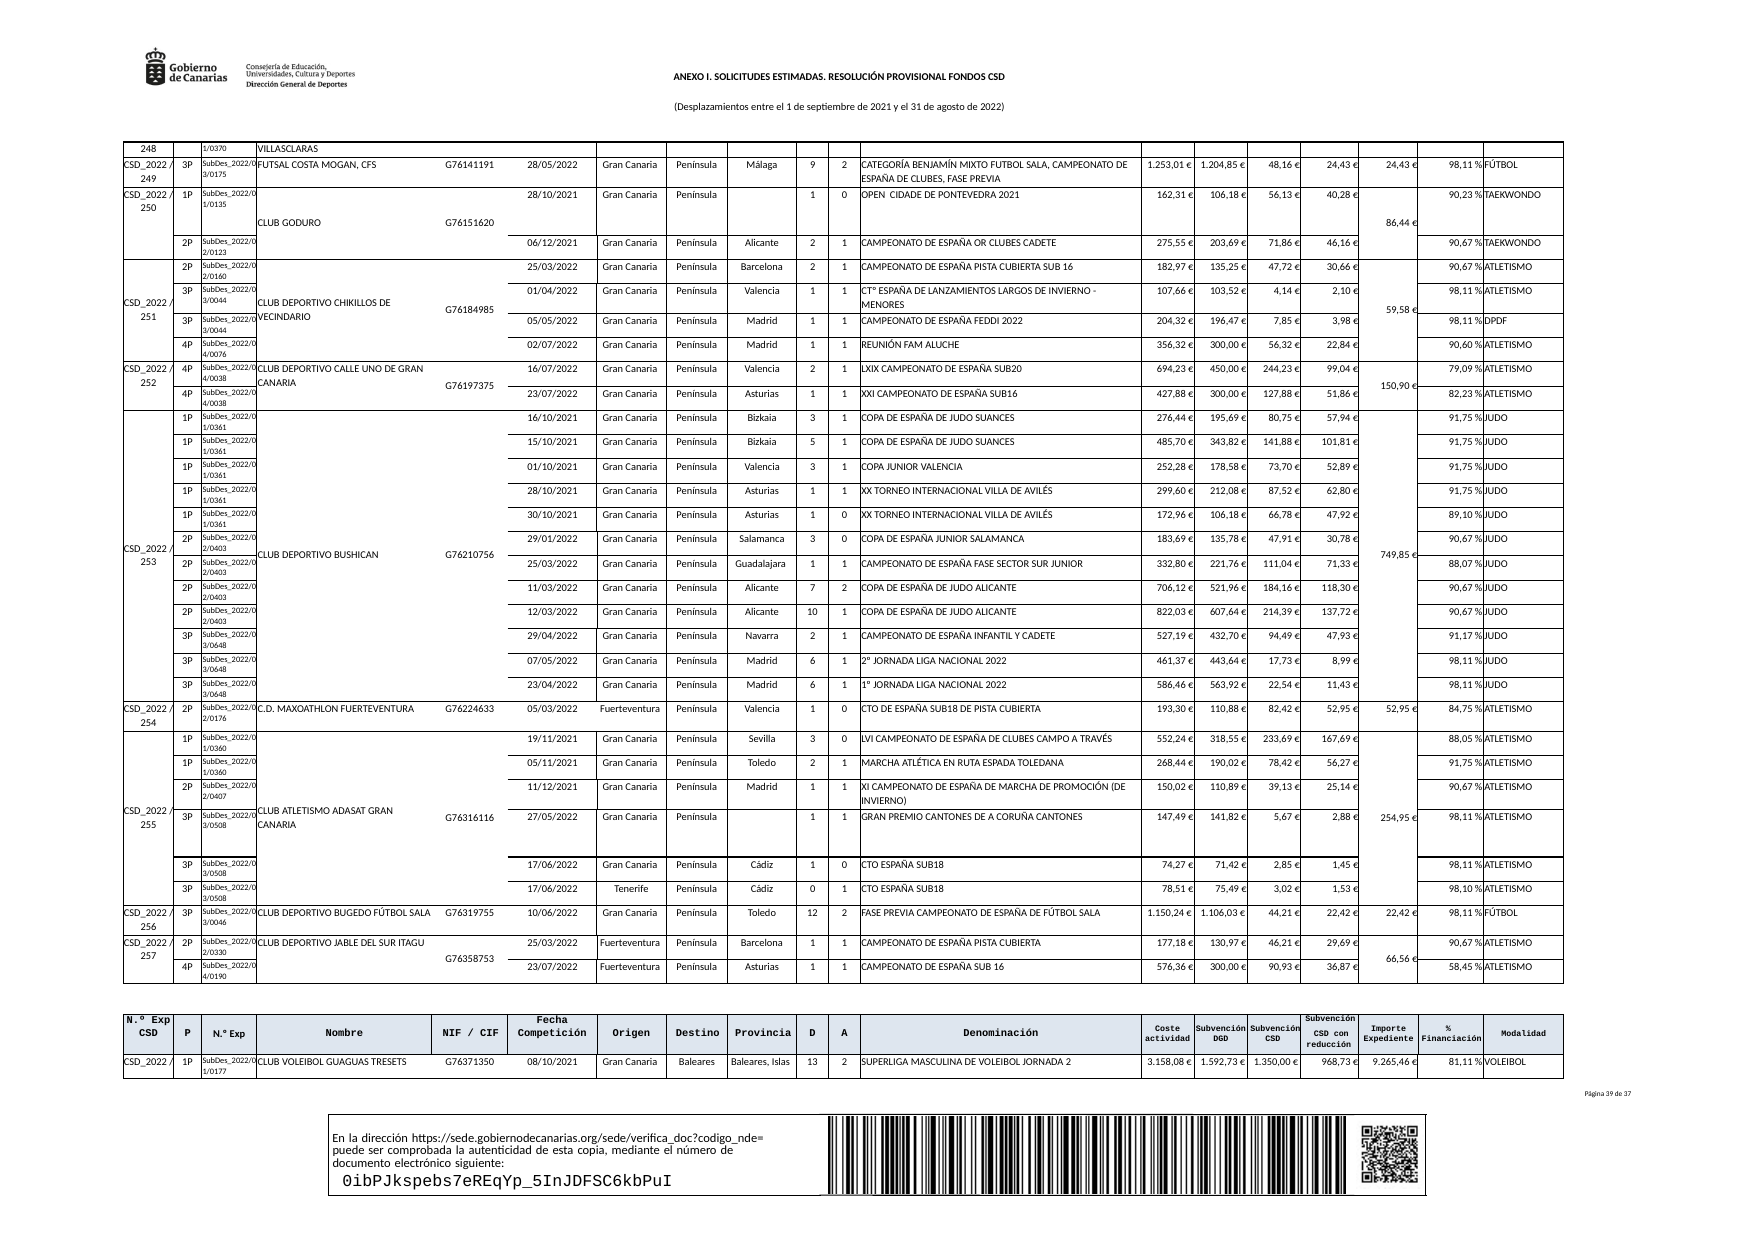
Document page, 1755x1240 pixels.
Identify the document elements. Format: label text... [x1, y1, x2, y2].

table_cell 40,28 € [1301, 188, 1358, 235]
table_cell TAEKWONDO [1484, 236, 1563, 259]
table_cell CLUB ATLETISMO ADASAT GRAN CANARIA [257, 732, 432, 905]
table_cell Gran Canaria [597, 484, 666, 507]
table_cell G76319755 [432, 906, 507, 934]
table_cell ATLETISMO [1484, 284, 1563, 313]
table_cell 5 [797, 435, 828, 458]
table_cell VILLASCLARAS [257, 143, 432, 157]
table_cell 3P [174, 629, 201, 652]
table_cell 06/12/2021 [508, 236, 597, 259]
table_cell 0 [829, 702, 860, 731]
table_cell 1 [829, 678, 860, 701]
table_cell 90,67 % [1418, 532, 1483, 555]
table_cell 204,32 € [1142, 314, 1194, 337]
table_cell 90,23 % [1418, 188, 1483, 235]
table_cell 1 [797, 284, 828, 313]
table_cell 694,23 € [1142, 362, 1194, 386]
table_cell Madrid [728, 678, 796, 701]
table_cell 4P [174, 960, 201, 983]
table_cell 25,14 € [1301, 780, 1358, 808]
table_cell 98,11 % [1418, 158, 1483, 187]
table_cell COPA DE ESPAÑA JUNIOR SALAMANCA [861, 532, 1141, 555]
table_cell JUDO [1484, 654, 1563, 677]
table_cell Gran Canaria [597, 284, 666, 313]
table_cell JUDO [1484, 629, 1563, 652]
table_cell XX TORNEO INTERNACIONAL VILLA DE AVILÉS [861, 508, 1141, 531]
table_cell 91,75 % [1418, 756, 1483, 779]
table_cell 4,14 € [1248, 284, 1300, 313]
table_cell SubDes_2022/0 1/0177 [202, 1055, 256, 1078]
table_cell 28/10/2021 [508, 188, 596, 235]
table_cell 586,46 € [1142, 678, 1194, 701]
table_cell 749,85 € [1359, 411, 1417, 701]
table_cell Gran Canaria [597, 188, 666, 235]
table_cell 2 [797, 236, 828, 259]
table_cell Toledo [728, 906, 796, 934]
table_cell Península [667, 810, 727, 856]
table_cell 82,42 € [1248, 702, 1300, 731]
table_header D [797, 1015, 828, 1054]
table_cell Península [667, 605, 727, 628]
table_cell JUDO [1484, 678, 1563, 701]
table_cell Península [667, 732, 727, 755]
table_cell 91,75 % [1418, 459, 1483, 483]
table_cell G76197375 [432, 362, 507, 410]
table_cell CTº ESPAÑA DE LANZAMIENTOS LARGOS DE INVIERNO - MENORES [861, 284, 1141, 313]
table_cell 90,67 % [1418, 780, 1483, 808]
table_cell Península [667, 702, 727, 731]
table_cell ATLETISMO [1484, 338, 1563, 361]
table_cell [1359, 143, 1417, 157]
table_cell [1195, 143, 1247, 157]
table_cell 59,58 € [1359, 260, 1417, 361]
table_cell Gran Canaria [598, 556, 666, 580]
table_cell Gran Canaria [598, 581, 666, 604]
table_cell CSD_2022 /249 [124, 158, 173, 187]
table_cell 1 [829, 629, 860, 652]
table_cell CSD_2022 /250 [124, 188, 173, 259]
table_cell Alicante [728, 581, 796, 604]
table_cell ATLETISMO [1484, 260, 1563, 283]
table_cell Gran Canaria [597, 756, 666, 779]
table_cell SubDes_2022/0 2/0176 [202, 702, 256, 731]
table_cell 2P [174, 702, 201, 731]
table_cell 147,49 € [1142, 810, 1194, 856]
table_cell 3P [174, 678, 201, 701]
table_cell 1 [797, 188, 828, 235]
table_cell 221,76 € [1195, 556, 1247, 580]
table_cell 193,30 € [1142, 702, 1194, 731]
table_cell 3.158,08 € [1142, 1055, 1194, 1078]
table_cell Bizkaia [728, 411, 796, 434]
table_cell Península [667, 654, 727, 677]
table_cell MARCHA ATLÉTICA EN RUTA ESPADA TOLEDANA [861, 756, 1141, 779]
table_cell 91,75 % [1418, 411, 1483, 434]
table_cell 08/10/2021 [508, 1055, 596, 1078]
table_cell 111,04 € [1248, 556, 1300, 580]
table_cell 05/03/2022 [508, 702, 597, 731]
table_cell 1.106,03 € [1195, 906, 1247, 934]
table_cell [1484, 143, 1563, 157]
table_cell 66,78 € [1248, 508, 1300, 531]
table_cell 98,11 % [1418, 906, 1483, 934]
table_cell G76358753 [432, 936, 507, 983]
table_cell JUDO [1484, 581, 1563, 604]
table_cell CTO ESPAÑA SUB18 [861, 858, 1141, 881]
table_cell CLUB DEPORTIVO CALLE UNO DE GRAN CANARIA [257, 362, 432, 410]
table_cell Península [667, 906, 727, 934]
table_cell SubDes_2022/0 3/0044 [202, 314, 256, 337]
table_cell 0 [829, 732, 860, 755]
table_cell ATLETISMO [1484, 756, 1563, 779]
table_cell SubDes_2022/0 3/0046 [202, 906, 256, 934]
table_cell Península [667, 284, 727, 313]
table_header N.º Exp [202, 1015, 256, 1054]
table_cell 3P [174, 882, 201, 905]
table_cell 1 [829, 780, 860, 808]
table_cell Gran Canaria [597, 459, 666, 483]
table_cell 1 [829, 284, 860, 313]
table_cell Madrid [728, 338, 796, 361]
table_cell 1 [829, 236, 860, 259]
table_cell 05/11/2021 [508, 756, 596, 779]
table_cell [1418, 143, 1483, 157]
table_cell 88,05 % [1418, 732, 1483, 755]
table_cell 2P [174, 581, 201, 604]
table_cell Gran Canaria [597, 435, 666, 458]
table_cell 30/10/2021 [508, 508, 596, 531]
table_cell Barcelona [728, 936, 796, 959]
table_cell Península [667, 484, 727, 507]
table_cell 62,80 € [1301, 484, 1358, 507]
table_cell [1142, 143, 1194, 157]
table_cell 8,99 € [1301, 654, 1358, 677]
table_cell 254,95 € [1359, 732, 1417, 905]
table_cell 332,80 € [1142, 556, 1194, 580]
table_cell 1.592,73 € [1195, 1055, 1247, 1078]
table_cell 11,43 € [1301, 678, 1358, 701]
table_cell 1 [797, 858, 828, 881]
table_cell 182,97 € [1142, 260, 1194, 283]
table_cell 167,69 € [1301, 732, 1358, 755]
table_cell Toledo [728, 756, 796, 779]
table_cell CLUB DEPORTIVO BUSHICAN [257, 411, 432, 701]
table_cell Península [667, 362, 727, 386]
table_cell Península [667, 882, 727, 905]
table_cell 29,69 € [1301, 936, 1358, 959]
table_cell 1 [829, 556, 860, 580]
table_cell Gran Canaria [597, 508, 666, 531]
table_cell 450,00 € [1195, 362, 1247, 386]
table_cell 52,89 € [1301, 459, 1358, 483]
table_cell CAMPEONATO DE ESPAÑA SUB 16 [861, 960, 1141, 983]
table_cell 1P [174, 484, 201, 507]
table_cell SubDes_2022/0 1/0360 [202, 756, 256, 779]
table_cell 1.150,24 € [1142, 906, 1194, 934]
table_cell SUPERLIGA MASCULINA DE VOLEIBOL JORNADA 2 [861, 1055, 1141, 1078]
table_cell 99,04 € [1301, 362, 1358, 386]
table_cell CSD_2022 /257 [124, 936, 173, 983]
table_cell Gran Canaria [597, 362, 666, 386]
table_cell 57,94 € [1301, 411, 1358, 434]
table_cell Gran Canaria [597, 338, 666, 361]
table_cell SubDes_2022/0 3/0175 [202, 158, 256, 187]
table_cell Península [667, 581, 727, 604]
table_cell 71,42 € [1195, 858, 1247, 881]
table_cell 6 [797, 654, 828, 677]
table_cell C.D. MAXOATHLON FUERTEVENTURA [257, 702, 432, 731]
table_cell CLUB DEPORTIVO BUGEDO FÚTBOL SALA [257, 906, 432, 934]
table_cell Gran Canaria [597, 1055, 666, 1078]
table_cell CSD_2022 /254 [124, 702, 173, 731]
table_cell CLUB DEPORTIVO CHIKILLOS DE VECINDARIO [257, 260, 432, 361]
table_cell Asturias [728, 387, 796, 410]
table_cell 98,11 % [1418, 284, 1483, 313]
table_cell 2P [174, 260, 201, 283]
table_cell 17,73 € [1248, 654, 1300, 677]
table_cell 47,72 € [1248, 260, 1300, 283]
table_cell 48,16 € [1248, 158, 1300, 187]
table_cell JUDO [1484, 411, 1563, 434]
table_cell 91,17 % [1418, 629, 1483, 652]
table_cell 3 [797, 411, 828, 434]
table_cell 2 [797, 362, 828, 386]
table_cell G76184985 [432, 260, 507, 361]
table_cell 2º JORNADA LIGA NACIONAL 2022 [861, 654, 1141, 677]
table_cell FUTSAL COSTA MOGAN, CFS [257, 158, 432, 187]
table_cell Península [667, 314, 727, 337]
table_cell XXI CAMPEONATO DE ESPAÑA SUB16 [861, 387, 1141, 410]
table_cell SubDes_2022/0 4/0190 [202, 960, 256, 983]
table_cell 1 [797, 810, 828, 856]
table_cell Madrid [728, 314, 796, 337]
table_cell 552,24 € [1142, 732, 1194, 755]
table_cell 190,02 € [1195, 756, 1247, 779]
table_cell 90,60 % [1418, 338, 1483, 361]
table_cell 1P [174, 188, 201, 235]
table_cell 1P [174, 411, 201, 434]
table_cell FASE PREVIA CAMPEONATO DE ESPAÑA DE FÚTBOL SALA [861, 906, 1141, 934]
table_cell COPA DE ESPAÑA DE JUDO SUANCES [861, 411, 1141, 434]
table_cell COPA JUNIOR VALENCIA [861, 459, 1141, 483]
table_cell 1 [829, 387, 860, 410]
table_cell ATLETISMO [1484, 702, 1563, 731]
table_cell 141,82 € [1195, 810, 1247, 856]
table_cell CLUB GODURO [257, 188, 432, 259]
table_cell LVI CAMPEONATO DE ESPAÑA DE CLUBES CAMPO A TRAVÉS [861, 732, 1141, 755]
table_header Importe Expediente [1359, 1015, 1418, 1054]
table_cell 178,58 € [1195, 459, 1247, 483]
table_cell Fuerteventura [597, 960, 666, 983]
table_cell SubDes_2022/0 3/0648 [202, 678, 256, 701]
table_cell 56,27 € [1301, 756, 1358, 779]
table_cell Fuerteventura [598, 936, 666, 959]
table_cell COPA DE ESPAÑA DE JUDO ALICANTE [861, 605, 1141, 628]
table_cell 1 [829, 960, 860, 983]
table_cell 196,47 € [1195, 314, 1247, 337]
table_cell CAMPEONATO DE ESPAÑA OR CLUBES CADETE [861, 236, 1141, 259]
table_cell 90,67 % [1418, 260, 1483, 283]
table_cell G76371350 [432, 1055, 507, 1078]
table_cell Madrid [728, 654, 796, 677]
table_cell Bizkaia [728, 435, 796, 458]
table_cell 5,67 € [1248, 810, 1300, 856]
table_cell Península [667, 629, 727, 652]
table_cell 66,56 € [1359, 936, 1417, 983]
table_cell 74,27 € [1142, 858, 1194, 881]
table_cell G76151620 [432, 188, 507, 259]
table_cell 150,90 € [1359, 362, 1417, 410]
table_cell SubDes_2022/0 1/0361 [202, 508, 256, 531]
table_cell 88,07 % [1418, 556, 1483, 580]
table_cell REUNIÓN FAM ALUCHE [861, 338, 1141, 361]
table_cell [1301, 143, 1358, 157]
table_cell 91,75 % [1418, 435, 1483, 458]
table_cell 110,89 € [1195, 780, 1247, 808]
table_cell 71,33 € [1301, 556, 1358, 580]
table_cell Alicante [728, 605, 796, 628]
table_cell Península [667, 188, 727, 235]
table_cell 135,78 € [1195, 532, 1247, 555]
table_cell 82,23 % [1418, 387, 1483, 410]
table_cell 1 [829, 459, 860, 483]
table_cell 56,32 € [1248, 338, 1300, 361]
table_cell 1 [829, 605, 860, 628]
table_cell Asturias [728, 508, 796, 531]
table_cell 22,42 € [1359, 906, 1417, 934]
table_cell 25/03/2022 [508, 260, 597, 283]
table_cell SubDes_2022/0 1/0361 [202, 459, 256, 483]
table_cell 141,88 € [1248, 435, 1300, 458]
table_cell 2 [797, 260, 828, 283]
table_cell 39,13 € [1248, 780, 1300, 808]
table_header Fecha Competición [508, 1015, 597, 1054]
table_cell SubDes_2022/0 2/0403 [202, 556, 256, 580]
table_cell [728, 188, 796, 235]
table_cell Gran Canaria [597, 654, 666, 677]
table_cell FÚTBOL [1484, 158, 1563, 187]
table_cell 87,52 € [1248, 484, 1300, 507]
table_cell VOLEIBOL [1484, 1055, 1563, 1078]
table_header P [174, 1015, 201, 1054]
table_cell Península [667, 858, 727, 881]
table_cell 3P [174, 858, 201, 881]
table_cell 607,64 € [1195, 605, 1247, 628]
table_header Nombre [257, 1015, 431, 1054]
table_header N.º Exp CSD [124, 1015, 173, 1054]
table_cell 10 [797, 605, 828, 628]
table_cell 1 [797, 387, 828, 410]
table_cell 58,45 % [1418, 960, 1483, 983]
table_cell Península [667, 756, 727, 779]
table_cell 4P [174, 387, 201, 410]
table_cell 1.204,85 € [1195, 158, 1247, 187]
table_cell 13 [797, 1055, 828, 1078]
table_cell ATLETISMO [1484, 362, 1563, 386]
table_cell Navarra [728, 629, 796, 652]
table_cell Península [667, 508, 727, 531]
table_cell Península [667, 411, 727, 434]
table_cell CSD_2022 /252 [124, 362, 173, 410]
table_cell 343,82 € [1195, 435, 1247, 458]
table_cell Barcelona [728, 260, 796, 283]
table_cell Baleares [667, 1055, 727, 1078]
table_cell Salamanca [728, 532, 796, 555]
table_cell 9 [797, 158, 828, 187]
table_cell 12/03/2022 [508, 605, 597, 628]
table_cell 25/03/2022 [508, 556, 597, 580]
table_cell Cádiz [728, 858, 796, 881]
table_cell 73,70 € [1248, 459, 1300, 483]
table_cell 11/12/2021 [508, 780, 597, 808]
table_cell 22,54 € [1248, 678, 1300, 701]
table_cell 443,64 € [1195, 654, 1247, 677]
table_cell 1P [174, 435, 201, 458]
table_cell 4P [174, 362, 201, 386]
table_cell 162,31 € [1142, 188, 1194, 235]
table_cell 7,85 € [1248, 314, 1300, 337]
table_cell 1 [829, 435, 860, 458]
table_cell G76224633 [432, 702, 507, 731]
table_cell SubDes_2022/0 1/0361 [202, 411, 256, 434]
table_cell 318,55 € [1195, 732, 1247, 755]
table_cell 1 [829, 260, 860, 283]
table_cell 6 [797, 678, 828, 701]
table_cell 05/05/2022 [508, 314, 596, 337]
table_cell 9.265,46 € [1359, 1055, 1417, 1078]
table_cell G76141191 [432, 158, 507, 187]
table_cell Gran Canaria [597, 314, 666, 337]
table_cell Península [667, 678, 727, 701]
table_cell 127,88 € [1248, 387, 1300, 410]
table_cell 98,11 % [1418, 678, 1483, 701]
table_cell 98,11 % [1418, 654, 1483, 677]
table_cell 2,88 € [1301, 810, 1358, 856]
table_cell SubDes_2022/0 3/0508 [202, 882, 256, 905]
table_header % Financiación [1419, 1015, 1483, 1054]
table_cell FÚTBOL [1484, 906, 1563, 934]
table_cell Madrid [728, 780, 796, 808]
table_cell 1.350,00 € [1248, 1055, 1300, 1078]
table_cell CSD_2022 /255 [124, 732, 173, 905]
table_cell 17/06/2022 [508, 858, 596, 881]
table_cell 110,88 € [1195, 702, 1247, 731]
table_cell 30,66 € [1301, 260, 1358, 283]
table_cell Guadalajara [728, 556, 796, 580]
table_cell 1 [797, 556, 828, 580]
table_cell 300,00 € [1195, 338, 1247, 361]
table_cell 2P [174, 936, 201, 959]
table_cell 22,42 € [1301, 906, 1358, 934]
table_cell 90,67 % [1418, 581, 1483, 604]
table_cell 427,88 € [1142, 387, 1194, 410]
table_cell Tenerife [597, 882, 666, 905]
table_cell SubDes_2022/0 4/0038 [202, 362, 256, 386]
table_cell 3 [797, 532, 828, 555]
table_cell ATLETISMO [1484, 810, 1563, 856]
table_cell XX TORNEO INTERNACIONAL VILLA DE AVILÉS [861, 484, 1141, 507]
table_cell 46,21 € [1248, 936, 1300, 959]
table_cell 172,96 € [1142, 508, 1194, 531]
table_cell 2 [829, 581, 860, 604]
table_cell 822,03 € [1142, 605, 1194, 628]
table_cell ATLETISMO [1484, 780, 1563, 808]
table_header Modalidad [1484, 1015, 1563, 1054]
table_cell Península [667, 338, 727, 361]
table_cell [728, 810, 796, 856]
table_cell CSD_2022 /256 [124, 906, 173, 934]
table_cell 84,75 % [1418, 702, 1483, 731]
table_cell 91,75 % [1418, 484, 1483, 507]
table_cell Península [667, 236, 727, 259]
table_cell CSD_2022 /251 [124, 260, 173, 361]
table_cell Asturias [728, 484, 796, 507]
table_cell 16/07/2022 [508, 362, 596, 386]
table_cell 1P [174, 459, 201, 483]
table_cell XI CAMPEONATO DE ESPAÑA DE MARCHA DE PROMOCIÓN (DE INVIERNO) [861, 780, 1141, 808]
table_cell 7 [797, 581, 828, 604]
table_cell 4P [174, 338, 201, 361]
table_cell Gran Canaria [597, 629, 666, 652]
table_cell 28/10/2021 [508, 484, 596, 507]
table_cell Península [667, 960, 727, 983]
table_cell COPA DE ESPAÑA DE JUDO ALICANTE [861, 581, 1141, 604]
table_header Subvención CSD [1248, 1015, 1300, 1054]
table_cell CAMPEONATO DE ESPAÑA PISTA CUBIERTA [861, 936, 1141, 959]
table_cell 106,18 € [1195, 508, 1247, 531]
table_cell ATLETISMO [1484, 387, 1563, 410]
table_cell GRAN PREMIO CANTONES DE A CORUÑA CANTONES [861, 810, 1141, 856]
table_cell 203,69 € [1195, 236, 1247, 259]
table_cell SubDes_2022/0 4/0038 [202, 387, 256, 410]
table_cell 23/07/2022 [508, 387, 596, 410]
table_cell 233,69 € [1248, 732, 1300, 755]
table_cell 1 [829, 338, 860, 361]
table_cell Gran Canaria [597, 732, 666, 755]
table_cell Gran Canaria [598, 260, 666, 283]
table_cell 3 [797, 732, 828, 755]
table_cell 576,36 € [1142, 960, 1194, 983]
table_cell 79,09 % [1418, 362, 1483, 386]
table_cell 3 [797, 459, 828, 483]
table_cell Gran Canaria [597, 387, 666, 410]
table_cell Península [667, 260, 727, 283]
table_cell 52,95 € [1359, 702, 1417, 731]
table_cell SubDes_2022/0 1/0361 [202, 484, 256, 507]
table_cell ATLETISMO [1484, 960, 1563, 983]
table_cell 02/07/2022 [508, 338, 596, 361]
table_cell JUDO [1484, 508, 1563, 531]
table_cell 44,21 € [1248, 906, 1300, 934]
table_cell 0 [829, 858, 860, 881]
table_cell Gran Canaria [598, 605, 666, 628]
table_cell Península [667, 936, 727, 959]
table_cell 12 [797, 906, 828, 934]
table_cell 252,28 € [1142, 459, 1194, 483]
table_header Origen [598, 1015, 666, 1054]
table_cell 16/10/2021 [508, 411, 596, 434]
table_cell 3P [174, 906, 201, 934]
table_cell 177,18 € [1142, 936, 1194, 959]
table_cell Península [667, 532, 727, 555]
table_cell [597, 143, 666, 157]
table_cell Península [667, 459, 727, 483]
table_cell OPEN CIDADE DE PONTEVEDRA 2021 [861, 188, 1141, 235]
table_cell Valencia [728, 702, 796, 731]
table_cell 1/0370 [202, 143, 256, 157]
table_cell 103,52 € [1195, 284, 1247, 313]
table_cell 98,10 % [1418, 882, 1483, 905]
table_cell Valencia [728, 362, 796, 386]
table_cell 150,02 € [1142, 780, 1194, 808]
table_cell 0 [829, 188, 860, 235]
table_cell 71,86 € [1248, 236, 1300, 259]
table_cell 86,44 € [1359, 188, 1417, 259]
table_cell 527,19 € [1142, 629, 1194, 652]
table_cell CAMPEONATO DE ESPAÑA FEDDI 2022 [861, 314, 1141, 337]
table_cell CAMPEONATO DE ESPAÑA INFANTIL Y CADETE [861, 629, 1141, 652]
table_cell 24,43 € [1301, 158, 1358, 187]
table_cell CTO DE ESPAÑA SUB18 DE PISTA CUBIERTA [861, 702, 1141, 731]
table_cell 3P [174, 284, 201, 313]
table_cell 106,18 € [1195, 188, 1247, 235]
table_cell 24,43 € [1359, 158, 1417, 187]
table_cell 29/01/2022 [508, 532, 597, 555]
table_cell 1P [174, 732, 201, 755]
table_cell 10/06/2022 [508, 906, 596, 934]
table_cell 01/04/2022 [508, 284, 596, 313]
table_cell 1 [829, 314, 860, 337]
table_cell 276,44 € [1142, 411, 1194, 434]
table_cell 1P [174, 1055, 201, 1078]
table_cell 1 [797, 508, 828, 531]
table_cell JUDO [1484, 556, 1563, 580]
table_cell 90,67 % [1418, 236, 1483, 259]
table_cell 485,70 € [1142, 435, 1194, 458]
table_cell 2 [797, 756, 828, 779]
table_header Destino [667, 1015, 727, 1054]
table_cell 268,44 € [1142, 756, 1194, 779]
table_cell 29/04/2022 [508, 629, 596, 652]
table_cell 248 [124, 143, 173, 157]
table_cell 98,11 % [1418, 314, 1483, 337]
table_cell JUDO [1484, 532, 1563, 555]
table_cell 90,67 % [1418, 936, 1483, 959]
table_cell 1 [829, 936, 860, 959]
table_cell 130,97 € [1195, 936, 1247, 959]
table_cell SubDes_2022/0 3/0508 [202, 810, 256, 856]
table_cell G76210756 [432, 411, 507, 701]
table_cell 1 [797, 780, 828, 808]
table_cell CSD_2022 / [124, 1055, 173, 1078]
table_cell 15/10/2021 [508, 435, 596, 458]
table_cell [861, 143, 1141, 157]
table_cell [829, 143, 860, 157]
table_cell 23/07/2022 [508, 960, 596, 983]
table_cell [728, 143, 796, 157]
table_cell 1 [797, 484, 828, 507]
table_cell 300,00 € [1195, 387, 1247, 410]
table_cell SubDes_2022/0 1/0135 [202, 188, 256, 235]
table_cell SubDes_2022/0 3/0044 [202, 284, 256, 313]
table_cell ATLETISMO [1484, 732, 1563, 755]
table_cell ATLETISMO [1484, 882, 1563, 905]
table_cell 521,96 € [1195, 581, 1247, 604]
table_cell CTO ESPAÑA SUB18 [861, 882, 1141, 905]
table_cell 0 [829, 508, 860, 531]
table_cell COPA DE ESPAÑA DE JUDO SUANCES [861, 435, 1141, 458]
table_cell 17/06/2022 [508, 882, 596, 905]
table_cell 1 [829, 654, 860, 677]
table_cell 214,39 € [1248, 605, 1300, 628]
table_cell CLUB VOLEIBOL GUAGUAS TRESETS [257, 1055, 432, 1078]
table_cell 07/05/2022 [508, 654, 596, 677]
table_cell SubDes_2022/0 2/0330 [202, 936, 256, 959]
table_cell 47,92 € [1301, 508, 1358, 531]
table_cell SubDes_2022/0 2/0123 [202, 236, 256, 259]
table_cell Gran Canaria [597, 158, 666, 187]
table_cell 275,55 € [1142, 236, 1194, 259]
table_cell 184,16 € [1248, 581, 1300, 604]
table_header Subvención DGD [1195, 1015, 1247, 1054]
table_header NIF / CIF [432, 1015, 507, 1054]
table_cell 2 [829, 1055, 860, 1078]
table_cell CAMPEONATO DE ESPAÑA PISTA CUBIERTA SUB 16 [861, 260, 1141, 283]
table_cell 81,11 % [1418, 1055, 1483, 1078]
table_cell 1 [797, 960, 828, 983]
table_cell 0 [797, 882, 828, 905]
table_cell 244,23 € [1248, 362, 1300, 386]
table_cell Asturias [728, 960, 796, 983]
table_cell 1 [829, 484, 860, 507]
table_cell 56,13 € [1248, 188, 1300, 235]
table_cell 2,10 € [1301, 284, 1358, 313]
table_cell 30,78 € [1301, 532, 1358, 555]
table_cell 1P [174, 756, 201, 779]
table_cell Gran Canaria [598, 236, 666, 259]
table_cell 0 [829, 532, 860, 555]
table_cell 3,98 € [1301, 314, 1358, 337]
table_cell 183,69 € [1142, 532, 1194, 555]
table_cell 1 [797, 338, 828, 361]
table_cell G76316116 [432, 732, 507, 905]
table_cell 1,53 € [1301, 882, 1358, 905]
table_cell 1 [829, 810, 860, 856]
table_cell 46,16 € [1301, 236, 1358, 259]
table_cell 28/05/2022 [508, 158, 596, 187]
table_cell SubDes_2022/0 2/0403 [202, 605, 256, 628]
table_cell 3P [174, 810, 201, 856]
table_cell 22,84 € [1301, 338, 1358, 361]
table_cell Alicante [728, 236, 796, 259]
table_cell LXIX CAMPEONATO DE ESPAÑA SUB20 [861, 362, 1141, 386]
table_cell Baleares, Islas [728, 1055, 796, 1078]
table_cell 432,70 € [1195, 629, 1247, 652]
table_cell Sevilla [728, 732, 796, 755]
table_cell TAEKWONDO [1484, 188, 1563, 235]
table_cell Gran Canaria [597, 858, 666, 881]
table_cell 11/03/2022 [508, 581, 597, 604]
table_cell 1 [829, 362, 860, 386]
table_cell 98,11 % [1418, 810, 1483, 856]
table_cell CAMPEONATO DE ESPAÑA FASE SECTOR SUR JUNIOR [861, 556, 1141, 580]
table_cell 2P [174, 605, 201, 628]
table_cell SubDes_2022/0 1/0360 [202, 732, 256, 755]
table_cell SubDes_2022/0 2/0403 [202, 581, 256, 604]
table_cell Península [667, 556, 727, 580]
table_cell Península [667, 158, 727, 187]
table_cell 461,37 € [1142, 654, 1194, 677]
table_cell Valencia [728, 284, 796, 313]
table_cell 1 [797, 936, 828, 959]
table_cell Fuerteventura [597, 702, 666, 731]
table_cell Gran Canaria [597, 411, 666, 434]
table_cell 1º JORNADA LIGA NACIONAL 2022 [861, 678, 1141, 701]
table_cell 78,42 € [1248, 756, 1300, 779]
table_cell Gran Canaria [597, 906, 666, 934]
table_cell Gran Canaria [598, 780, 666, 808]
table_cell Península [667, 387, 727, 410]
table_cell 300,00 € [1195, 960, 1247, 983]
table_cell 968,73 € [1301, 1055, 1358, 1078]
table_cell DPDF [1484, 314, 1563, 337]
table_cell 3P [174, 158, 201, 187]
table_cell [797, 143, 828, 157]
table_cell SubDes_2022/0 3/0508 [202, 858, 256, 881]
table_cell 706,12 € [1142, 581, 1194, 604]
table_cell 137,72 € [1301, 605, 1358, 628]
table_cell SubDes_2022/0 2/0403 [202, 532, 256, 555]
table_cell [1248, 143, 1300, 157]
table_cell 2P [174, 532, 201, 555]
table_cell JUDO [1484, 435, 1563, 458]
table_cell 563,92 € [1195, 678, 1247, 701]
table_cell JUDO [1484, 605, 1563, 628]
table_cell 47,91 € [1248, 532, 1300, 555]
table_header Subvención CSD con reducción [1301, 1015, 1358, 1054]
table_cell Península [667, 435, 727, 458]
table_cell 2 [797, 629, 828, 652]
table_cell 51,86 € [1301, 387, 1358, 410]
table_cell Gran Canaria [597, 810, 666, 856]
table_cell [508, 143, 596, 157]
table_cell 19/11/2021 [508, 732, 596, 755]
table_cell [174, 143, 201, 157]
table_cell CATEGORÍA BENJAMÍN MIXTO FUTBOL SALA, CAMPEONATO DE ESPAÑA DE CLUBES, FASE PREVIA [861, 158, 1141, 187]
table_cell Cádiz [728, 882, 796, 905]
table_cell 98,11 % [1418, 858, 1483, 881]
table_cell 2,85 € [1248, 858, 1300, 881]
table_cell Gran Canaria [598, 532, 666, 555]
table_cell 101,81 € [1301, 435, 1358, 458]
table_cell SubDes_2022/0 3/0648 [202, 629, 256, 652]
table_cell SubDes_2022/0 4/0076 [202, 338, 256, 361]
table_cell 2P [174, 780, 201, 808]
table_cell 36,87 € [1301, 960, 1358, 983]
table_cell 80,75 € [1248, 411, 1300, 434]
table_cell SubDes_2022/0 1/0361 [202, 435, 256, 458]
table_cell ATLETISMO [1484, 858, 1563, 881]
table_cell 1.253,01 € [1142, 158, 1194, 187]
table_cell Península [667, 780, 727, 808]
table_cell 2P [174, 236, 201, 259]
table_cell 75,49 € [1195, 882, 1247, 905]
table_cell 01/10/2021 [508, 459, 596, 483]
table_cell 90,93 € [1248, 960, 1300, 983]
table_cell CSD_2022 /253 [124, 411, 173, 701]
table_cell CLUB DEPORTIVO JABLE DEL SUR ITAGU [257, 936, 432, 983]
table_cell 47,93 € [1301, 629, 1358, 652]
table_cell ATLETISMO [1484, 936, 1563, 959]
table_cell 118,30 € [1301, 581, 1358, 604]
table_cell Gran Canaria [597, 678, 666, 701]
table_cell 23/04/2022 [508, 678, 596, 701]
table_cell 3P [174, 654, 201, 677]
table_cell 27/05/2022 [508, 810, 596, 856]
table_cell SubDes_2022/0 2/0160 [202, 260, 256, 283]
table_cell 135,25 € [1195, 260, 1247, 283]
table_cell Valencia [728, 459, 796, 483]
table_cell 1 [829, 411, 860, 434]
table_cell 1P [174, 508, 201, 531]
table_cell [432, 143, 507, 157]
table_cell 52,95 € [1301, 702, 1358, 731]
table_cell 212,08 € [1195, 484, 1247, 507]
table_cell 94,49 € [1248, 629, 1300, 652]
table_header A [829, 1015, 860, 1054]
table_cell 90,67 % [1418, 605, 1483, 628]
table_cell JUDO [1484, 459, 1563, 483]
table_cell 78,51 € [1142, 882, 1194, 905]
table_cell 299,60 € [1142, 484, 1194, 507]
table_cell [667, 143, 727, 157]
table_cell 2 [829, 158, 860, 187]
table_cell 89,10 % [1418, 508, 1483, 531]
table_cell 195,69 € [1195, 411, 1247, 434]
table_header Denominación [861, 1015, 1141, 1054]
table_cell JUDO [1484, 484, 1563, 507]
table_cell 25/03/2022 [508, 936, 597, 959]
table_cell 3P [174, 314, 201, 337]
table_cell 356,32 € [1142, 338, 1194, 361]
table_cell Málaga [728, 158, 796, 187]
table_cell 2P [174, 556, 201, 580]
table_header Coste actividad [1142, 1015, 1194, 1054]
table_cell 1 [797, 702, 828, 731]
table_cell SubDes_2022/0 2/0407 [202, 780, 256, 808]
table_cell 1 [829, 756, 860, 779]
table_cell 107,66 € [1142, 284, 1194, 313]
table_cell 1,45 € [1301, 858, 1358, 881]
table_cell 1 [829, 882, 860, 905]
table_header Provincia [728, 1015, 796, 1054]
table_cell 3,02 € [1248, 882, 1300, 905]
table_cell SubDes_2022/0 3/0648 [202, 654, 256, 677]
table_cell 1 [797, 314, 828, 337]
table_cell 2 [829, 906, 860, 934]
